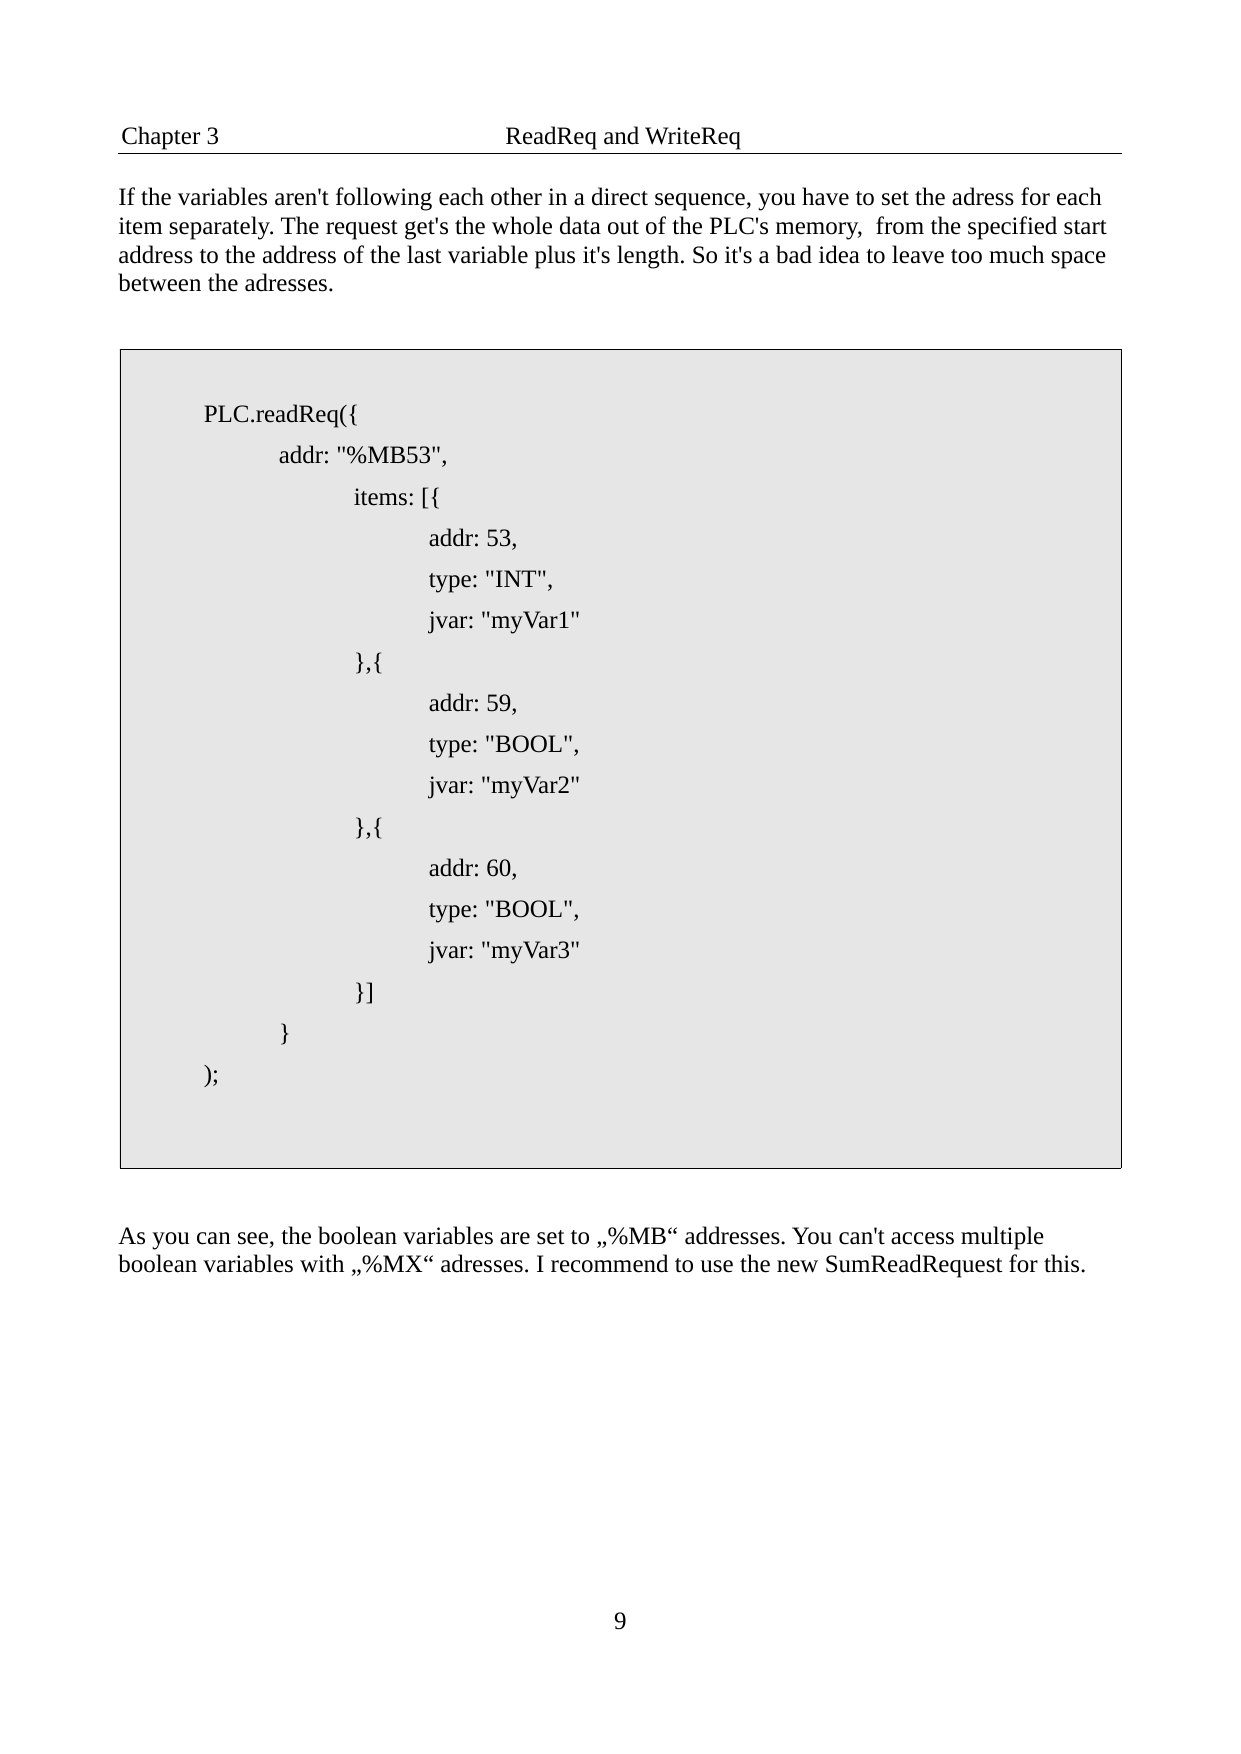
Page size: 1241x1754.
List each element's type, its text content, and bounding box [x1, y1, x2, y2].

text jvar: "myVar3" [128, 935, 1112, 964]
text }] [128, 977, 1112, 1005]
text ); [128, 1059, 1112, 1088]
text jvar: "myVar2" [128, 770, 1112, 799]
text As you can see, the boolean variables are set to „%MB“ addresses. You can't access multiple boolean variables with „%MX“ adresses. I recommend to use the new SumReadRequest for this. [118, 1221, 1122, 1278]
text jvar: "myVar1" [128, 605, 1112, 634]
text PLC.readReq({ [128, 399, 1112, 428]
text type: "BOOL", [128, 729, 1112, 758]
text addr: 60, [128, 853, 1112, 882]
text If the variables aren't following each other in a direct sequence, you have to set the adress for each item separately. The request get's the whole data out of the PLC's memory, from the specified start address to the address of the last variable plus it's length. So it's a bad idea to leave too much space between the adresses. [118, 182, 1122, 297]
text addr: 59, [128, 688, 1112, 717]
text items: [{ [128, 482, 1112, 510]
text addr: "%MB53", [128, 440, 1112, 469]
text },{ [128, 647, 1112, 675]
text addr: 53, [128, 523, 1112, 552]
text },{ [128, 812, 1112, 840]
text } [128, 1018, 1112, 1047]
text type: "BOOL", [128, 894, 1112, 923]
text type: "INT", [128, 564, 1112, 593]
